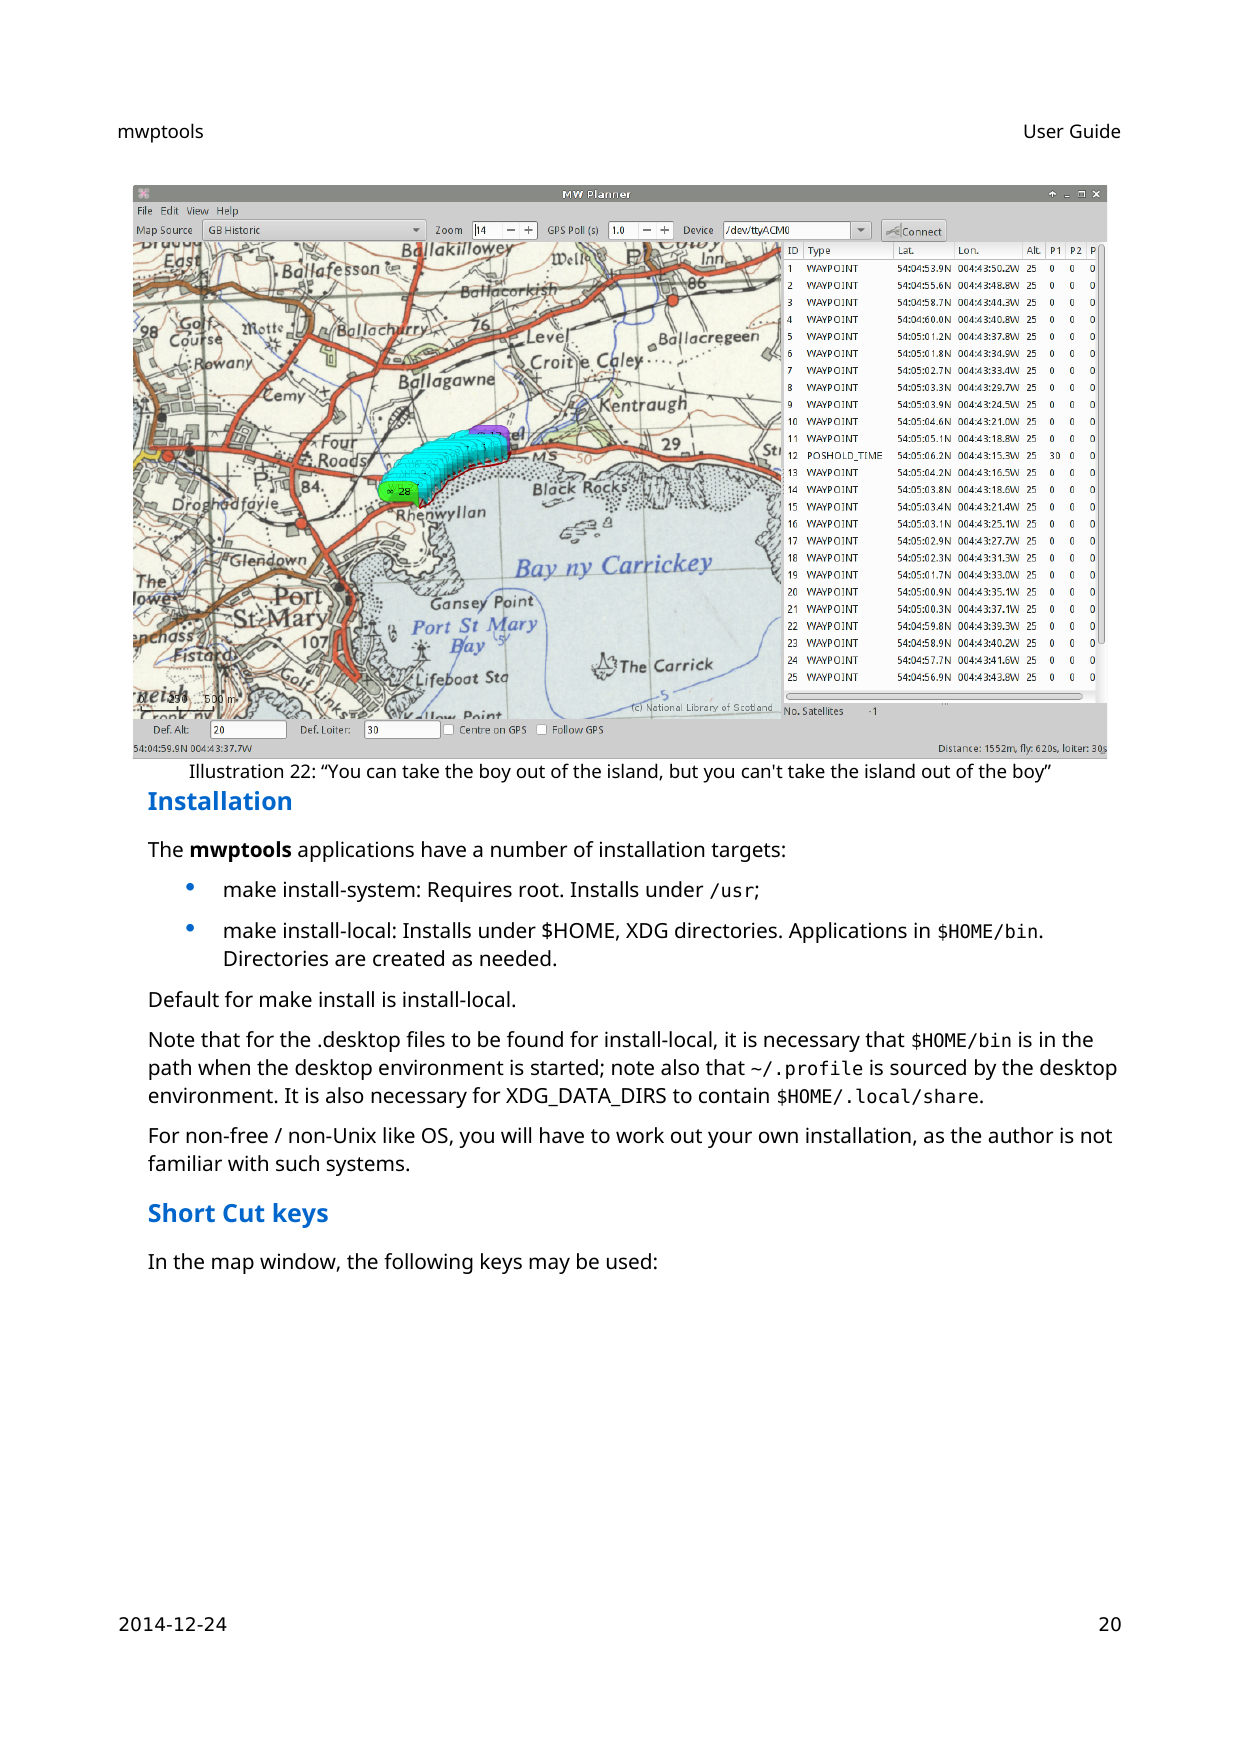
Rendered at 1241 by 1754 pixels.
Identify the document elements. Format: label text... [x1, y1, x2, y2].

text Default for make install is install-local. [148, 985, 1122, 1013]
text For non-free / non-Unix like OS, you will have to work out your own installation, as the author is not familiar with such systems. [148, 1121, 1122, 1178]
list make install-local: Installs under $HOME, XDG directories. Applications in $HOME/bin. Directories are created as needed. [185, 916, 1122, 973]
list make install-system: Requires root. Installs under /usr; [185, 876, 1122, 904]
text In the map window, the following keys may be used: [148, 1247, 1122, 1275]
text The mwptools applications have a number of installation targets: [148, 836, 1122, 864]
subtitle Short Cut keys [148, 1196, 1122, 1229]
picture [132, 185, 1108, 759]
subtitle Installation [148, 173, 1122, 818]
text Illustration 22: “You can take the boy out of the island, but you can't take the island out of the boy” [133, 759, 1107, 784]
text Note that for the .desktop files to be found for install-local, it is necessary that $HOME/bin is in the path when the desktop environment is started; note also that ~/.profile is sourced by the desktop environment. It is also necessary for XDG_DATA_DIRS to contain $HOME/.local/share. [148, 1025, 1122, 1109]
